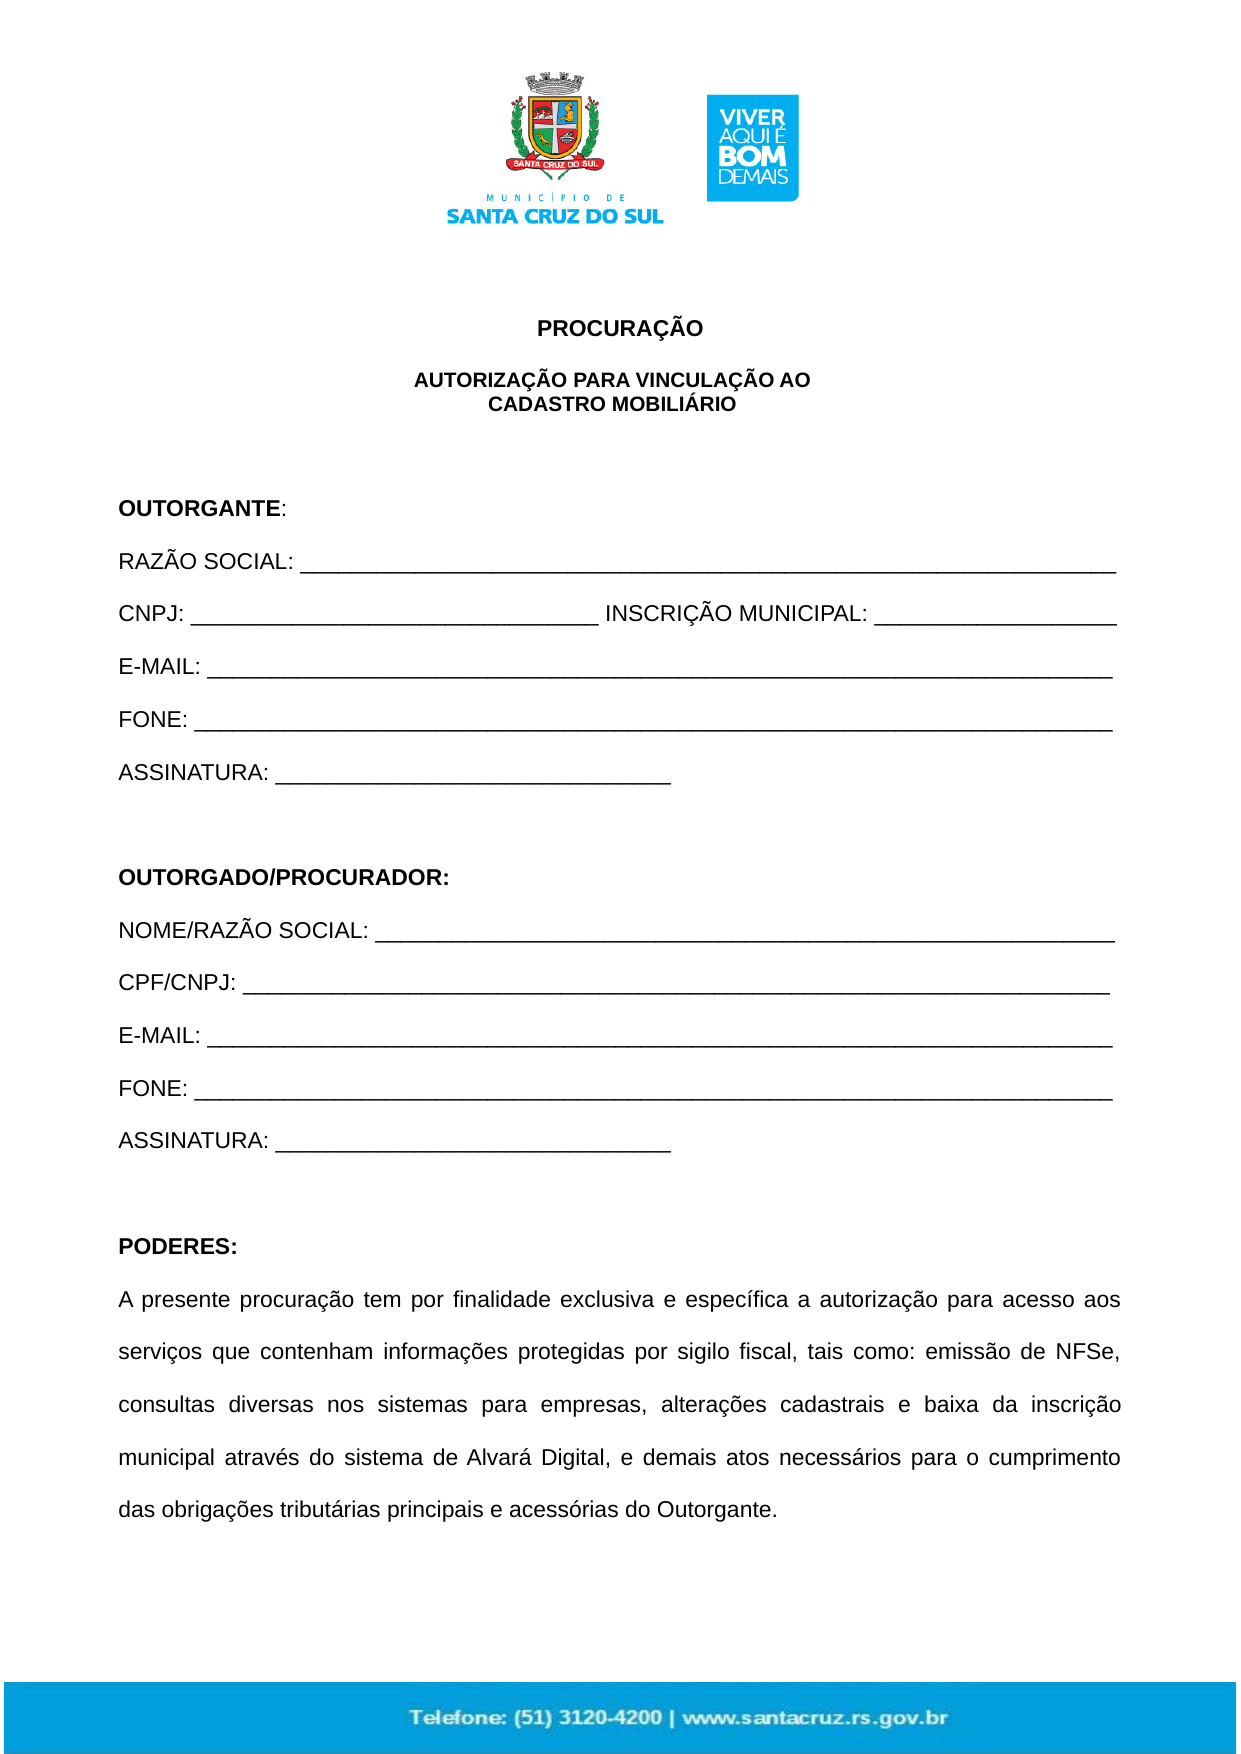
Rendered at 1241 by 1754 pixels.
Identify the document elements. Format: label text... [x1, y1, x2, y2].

text CNPJ: ________________________________ INSCRIÇÃO MUNICIPAL: ___________________ [118, 600, 1122, 627]
text OUTORGADO/PROCURADOR: [118, 864, 1122, 890]
text PROCURAÇÃO [118, 315, 1122, 342]
text E-MAIL: _______________________________________________________________________ [118, 653, 1122, 679]
text NOME/RAZÃO SOCIAL: __________________________________________________________ [118, 917, 1122, 943]
text PODERES: [118, 1233, 1122, 1259]
picture [559, 1709, 663, 1725]
picture [409, 1709, 507, 1726]
picture [513, 1709, 553, 1729]
text AUTORIZAÇÃO PARA VINCULAÇÃO AO CADASTRO MOBILIÁRIO [403, 368, 822, 416]
text ASSINATURA: _______________________________ [118, 1127, 1122, 1154]
text ASSINATURA: _______________________________ [118, 758, 1122, 785]
text CPF/CNPJ: ____________________________________________________________________ [118, 969, 1122, 996]
text RAZÃO SOCIAL: ________________________________________________________________ [118, 548, 1122, 574]
text OUTORGANTE: [118, 495, 1122, 521]
text E-MAIL: _______________________________________________________________________ [118, 1022, 1122, 1048]
text FONE: ________________________________________________________________________ [118, 1075, 1122, 1101]
picture [683, 1710, 948, 1729]
picture [668, 1710, 676, 1728]
text A presente procuração tem por finalidade exclusiva e específica a autorização para acesso aos serviços que contenham informações protegidas por sigilo fiscal, tais como: emissão de NFSe, consultas diversas nos sistemas para empresas, alterações cadastrais e baixa da inscrição municipal através do sistema de Alvará Digital, e demais atos necessários para o cumprimento das obrigações tributárias principais e acessórias do Outorgante. [118, 1286, 1122, 1523]
text FONE: ________________________________________________________________________ [118, 706, 1122, 732]
picture [439, 66, 808, 230]
